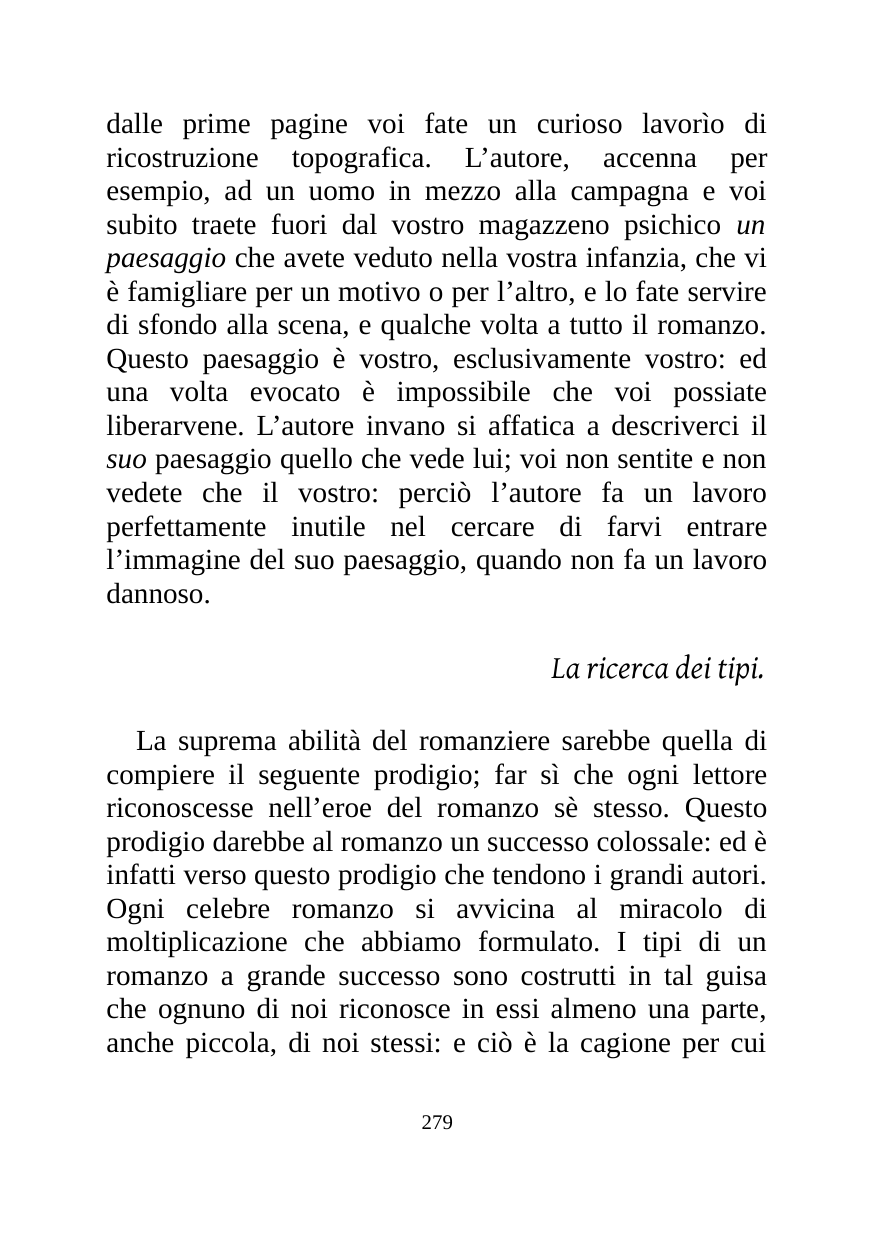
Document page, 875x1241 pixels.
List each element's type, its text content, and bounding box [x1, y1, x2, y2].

text dalle prime pagine voi fate un curioso lavorìo di ricostruzione topografica. L’autore, accenna per esempio, ad un uomo in mezzo alla campagna e voi subito traete fuori dal vostro magazzeno psichico un paesaggio che avete veduto nella vostra infanzia, che vi è famigliare per un motivo o per l’altro, e lo fate servire di sfondo alla scena, e qualche volta a tutto il romanzo. Questo paesaggio è vostro, esclusivamente vostro: ed una volta evocato è impossibile che voi possiate liberarvene. L’autore invano si affatica a descriverci il suo paesaggio quello che vede lui; voi non sentite e non vedete che il vostro: perciò l’autore fa un lavoro perfettamente inutile nel cercare di farvi entrare l’immagine del suo paesaggio, quando non fa un lavoro dannoso. [106, 106, 768, 609]
subtitle La ricerca dei tipi. [106, 651, 768, 688]
text La suprema abilità del romanziere sarebbe quella di compiere il seguente prodigio; far sì che ogni lettore riconoscesse nell’eroe del romanzo sè stesso. Questo prodigio darebbe al romanzo un successo colossale: ed è infatti verso questo prodigio che tendono i grandi autori. Ogni celebre romanzo si avvicina al miracolo di moltiplicazione che abbiamo formulato. I tipi di un romanzo a grande successo sono costrutti in tal guisa che ognuno di noi riconosce in essi almeno una parte, anche piccola, di noi stessi: e ciò è la cagione per cui [106, 723, 768, 1059]
